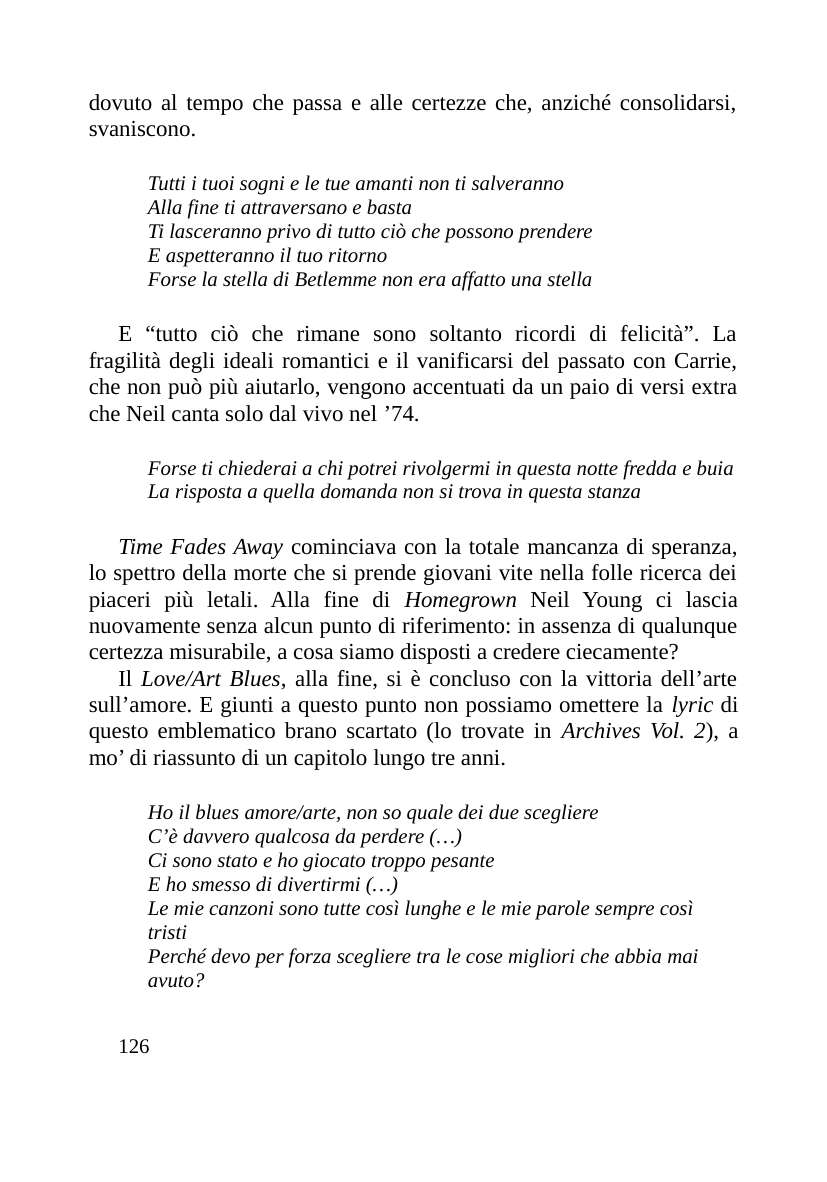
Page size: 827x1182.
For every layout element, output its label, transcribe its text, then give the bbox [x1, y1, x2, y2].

text Ci sono stato e ho giocato troppo pesante [88, 848, 738, 872]
text Time Fades Away cominciava con la totale mancanza di speranza, lo spettro della morte che si prende giovani vite nella folle ricerca dei piaceri più letali. Alla fine di Homegrown Neil Young ci lascia nuovamente senza alcun punto di riferimento: in assenza di qualunque certezza misurabile, a cosa siamo disposti a credere ciecamente? [88, 533, 738, 665]
text Le mie canzoni sono tutte così lunghe e le mie parole sempre così [88, 896, 738, 920]
text Alla fine ti attraversano e basta [88, 195, 738, 219]
text avuto? [88, 968, 738, 992]
text E aspetteranno il tuo ritorno [88, 243, 738, 267]
text E ho smesso di divertirmi (…) [88, 872, 738, 896]
text Tutti i tuoi sogni e le tue amanti non ti salveranno [88, 171, 738, 195]
text Ti lasceranno privo di tutto ciò che possono prendere [88, 219, 738, 243]
text Il Love/Art Blues, alla fine, si è concluso con la vittoria dell’arte sull’amore. E giunti a questo punto non possiamo omettere la lyric di questo emblematico brano scartato (lo trovate in Archives Vol. 2), a mo’ di riassunto di un capitolo lungo tre anni. [88, 665, 738, 770]
text dovuto al tempo che passa e alle certezze che, anziché consolidarsi, svaniscono. [88, 88, 738, 141]
text Ho il blues amore/arte, non so quale dei due scegliere [88, 800, 738, 824]
text Forse ti chiederai a chi potrei rivolgermi in questa notte fredda e buia [88, 455, 738, 479]
text E “tutto ciò che rimane sono soltanto ricordi di felicità”. La fragilità degli ideali romantici e il vanificarsi del passato con Carrie, che non può più aiutarlo, vengono accentuati da un paio di versi extra che Neil canta solo dal vivo nel ’74. [88, 321, 738, 426]
text tristi [88, 920, 738, 944]
text Perché devo per forza scegliere tra le cose migliori che abbia mai [88, 944, 738, 968]
text C’è davvero qualcosa da perdere (…) [88, 824, 738, 848]
text La risposta a quella domanda non si trova in questa stanza [88, 479, 738, 503]
text Forse la stella di Betlemme non era affatto una stella [88, 267, 738, 291]
